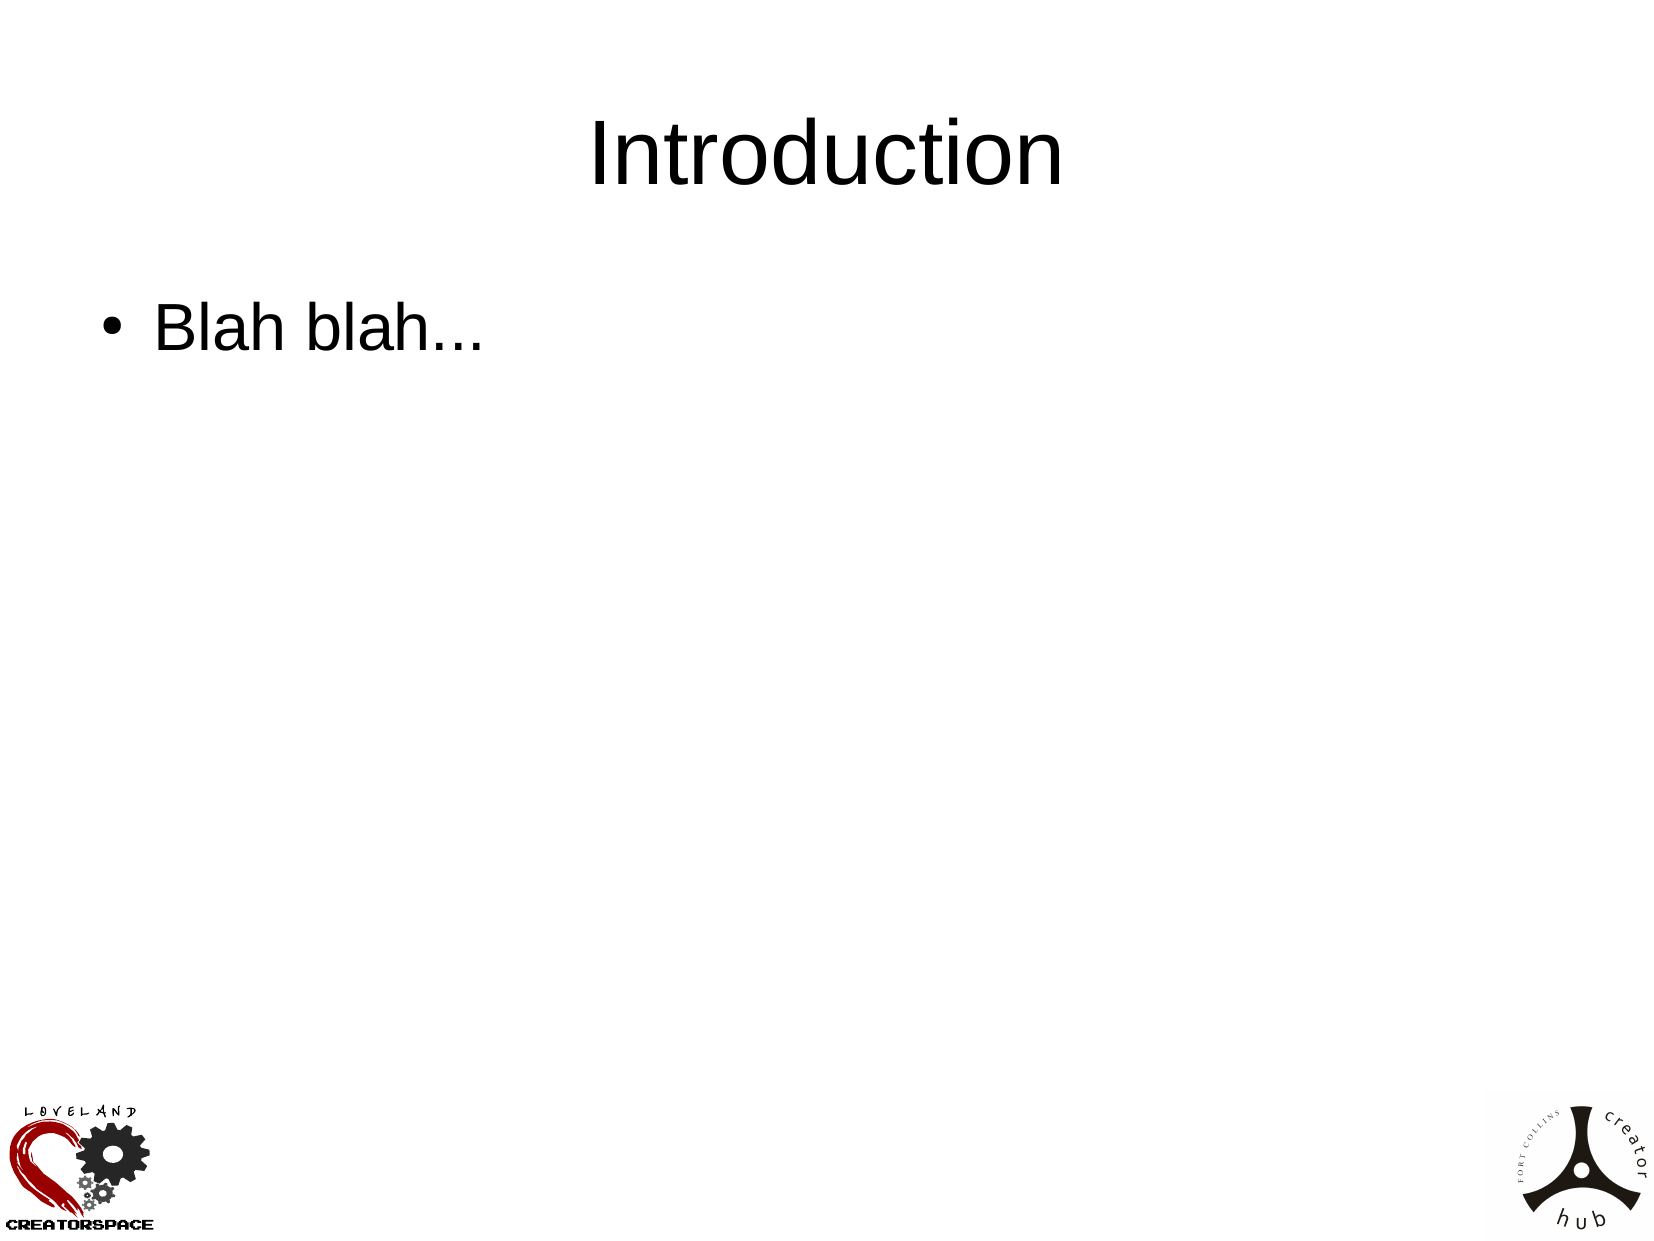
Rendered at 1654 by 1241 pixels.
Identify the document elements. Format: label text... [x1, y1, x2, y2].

picture [1485, 1090, 1654, 1241]
list Blah blah... [82, 290, 1571, 1010]
title Introduction [82, 49, 1571, 257]
